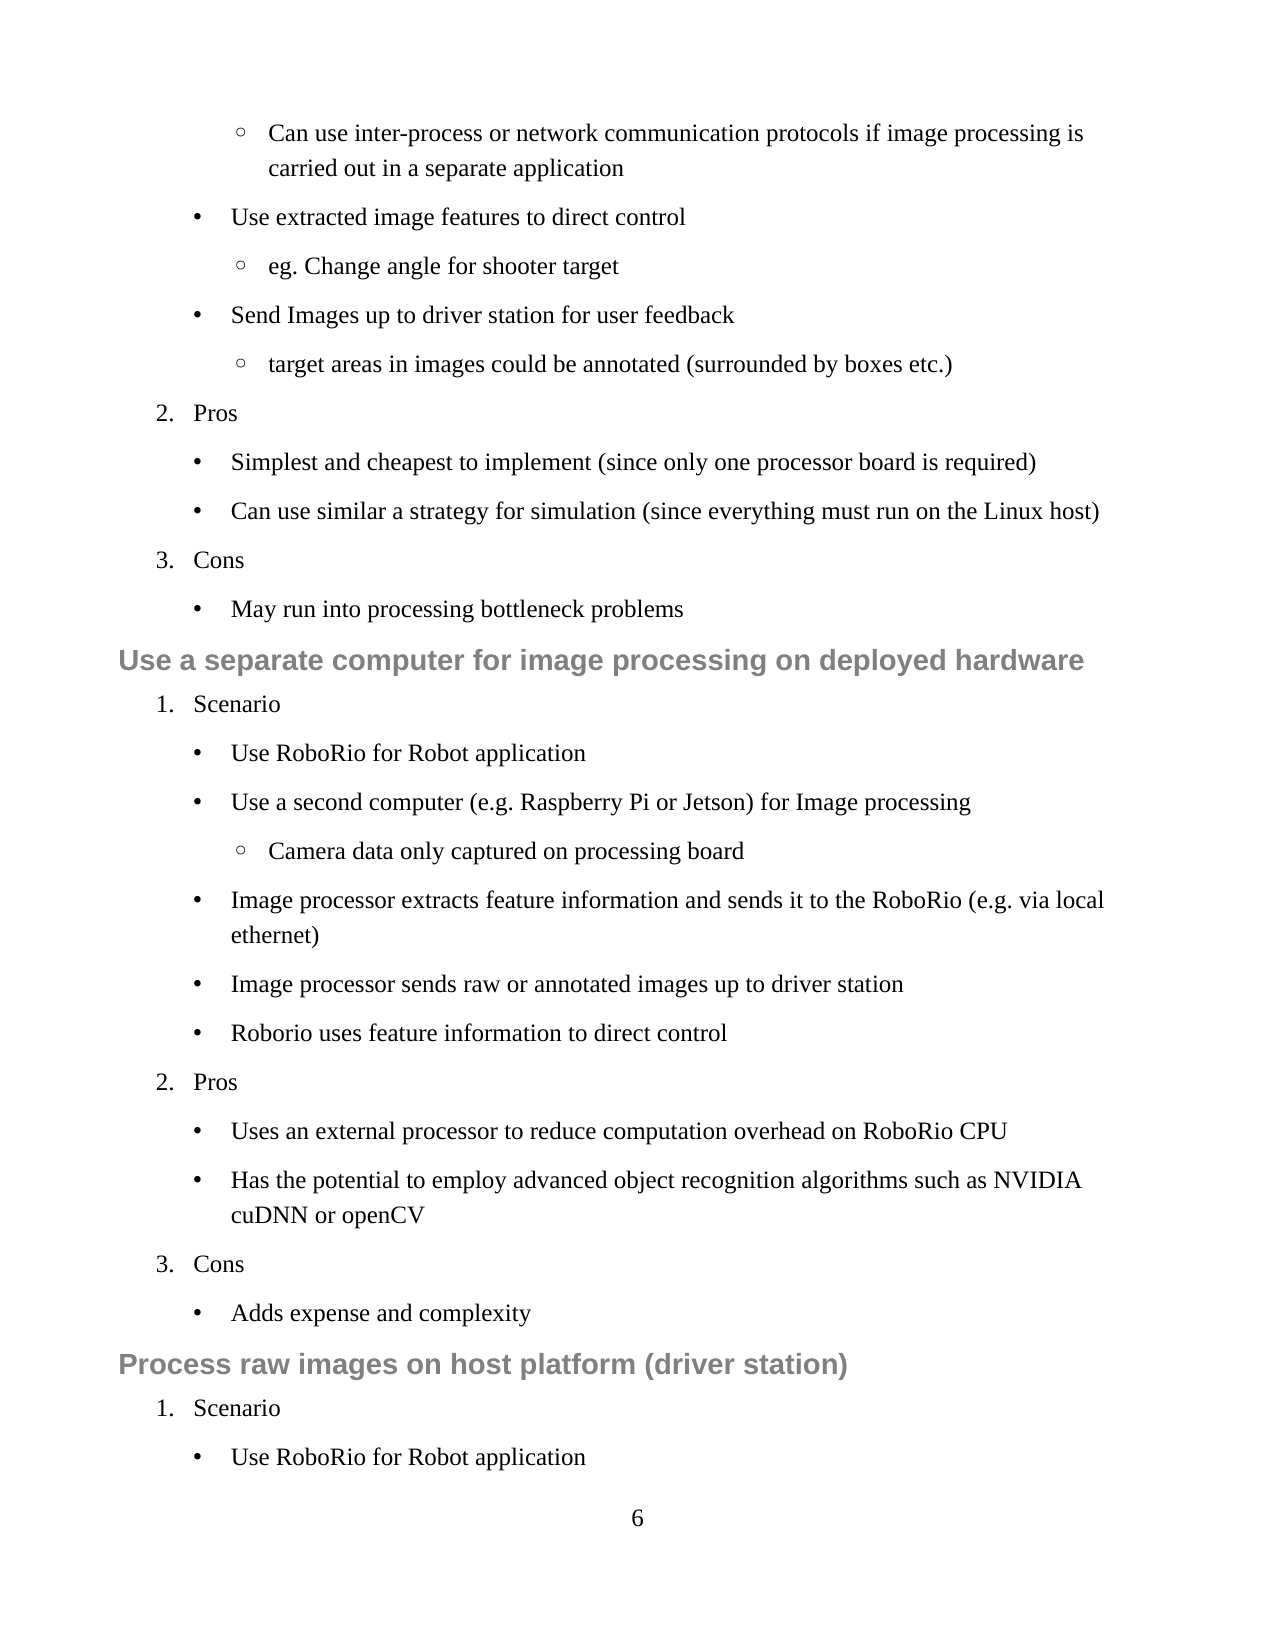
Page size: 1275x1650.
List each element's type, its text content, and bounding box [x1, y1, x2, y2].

list Scenario [156, 689, 1157, 718]
list Cons [156, 545, 1157, 574]
list eg. Change angle for shooter target [231, 251, 1157, 279]
list Use extracted image features to direct control [193, 202, 1157, 230]
list Use RoboRio for Robot application [193, 1442, 1157, 1471]
subtitle Process raw images on host platform (driver station) [118, 1347, 1157, 1381]
list Adds expense and complexity [193, 1298, 1157, 1327]
subtitle Use a separate computer for image processing on deployed hardware [118, 643, 1157, 677]
list Send Images up to driver station for user feedback [193, 300, 1157, 328]
list Can use inter-process or network communication protocols if image processing is carried out in a separate application [231, 118, 1157, 181]
list Roborio uses feature information to direct control [193, 1018, 1157, 1047]
list Uses an external processor to reduce computation overhead on RoboRio CPU [193, 1116, 1157, 1145]
list Use a second computer (e.g. Raspberry Pi or Jetson) for Image processing [193, 787, 1157, 816]
list Scenario [156, 1393, 1157, 1422]
list Image processor sends raw or annotated images up to driver station [193, 969, 1157, 998]
list Cons [156, 1249, 1157, 1278]
list target areas in images could be annotated (surrounded by boxes etc.) [231, 349, 1157, 378]
list May run into processing bottleneck problems [193, 594, 1157, 623]
list Can use similar a strategy for simulation (since everything must run on the Linux host) [193, 496, 1157, 525]
list Pros [156, 1067, 1157, 1096]
list Use RoboRio for Robot application [193, 738, 1157, 767]
list Simplest and cheapest to implement (since only one processor board is required) [193, 447, 1157, 476]
list Pros [156, 398, 1157, 427]
list Has the potential to employ advanced object recognition algorithms such as NVIDIA cuDNN or openCV [193, 1165, 1157, 1228]
list Image processor extracts feature information and sends it to the RoboRio (e.g. via local ethernet) [193, 886, 1157, 949]
list Camera data only captured on processing board [231, 836, 1157, 865]
